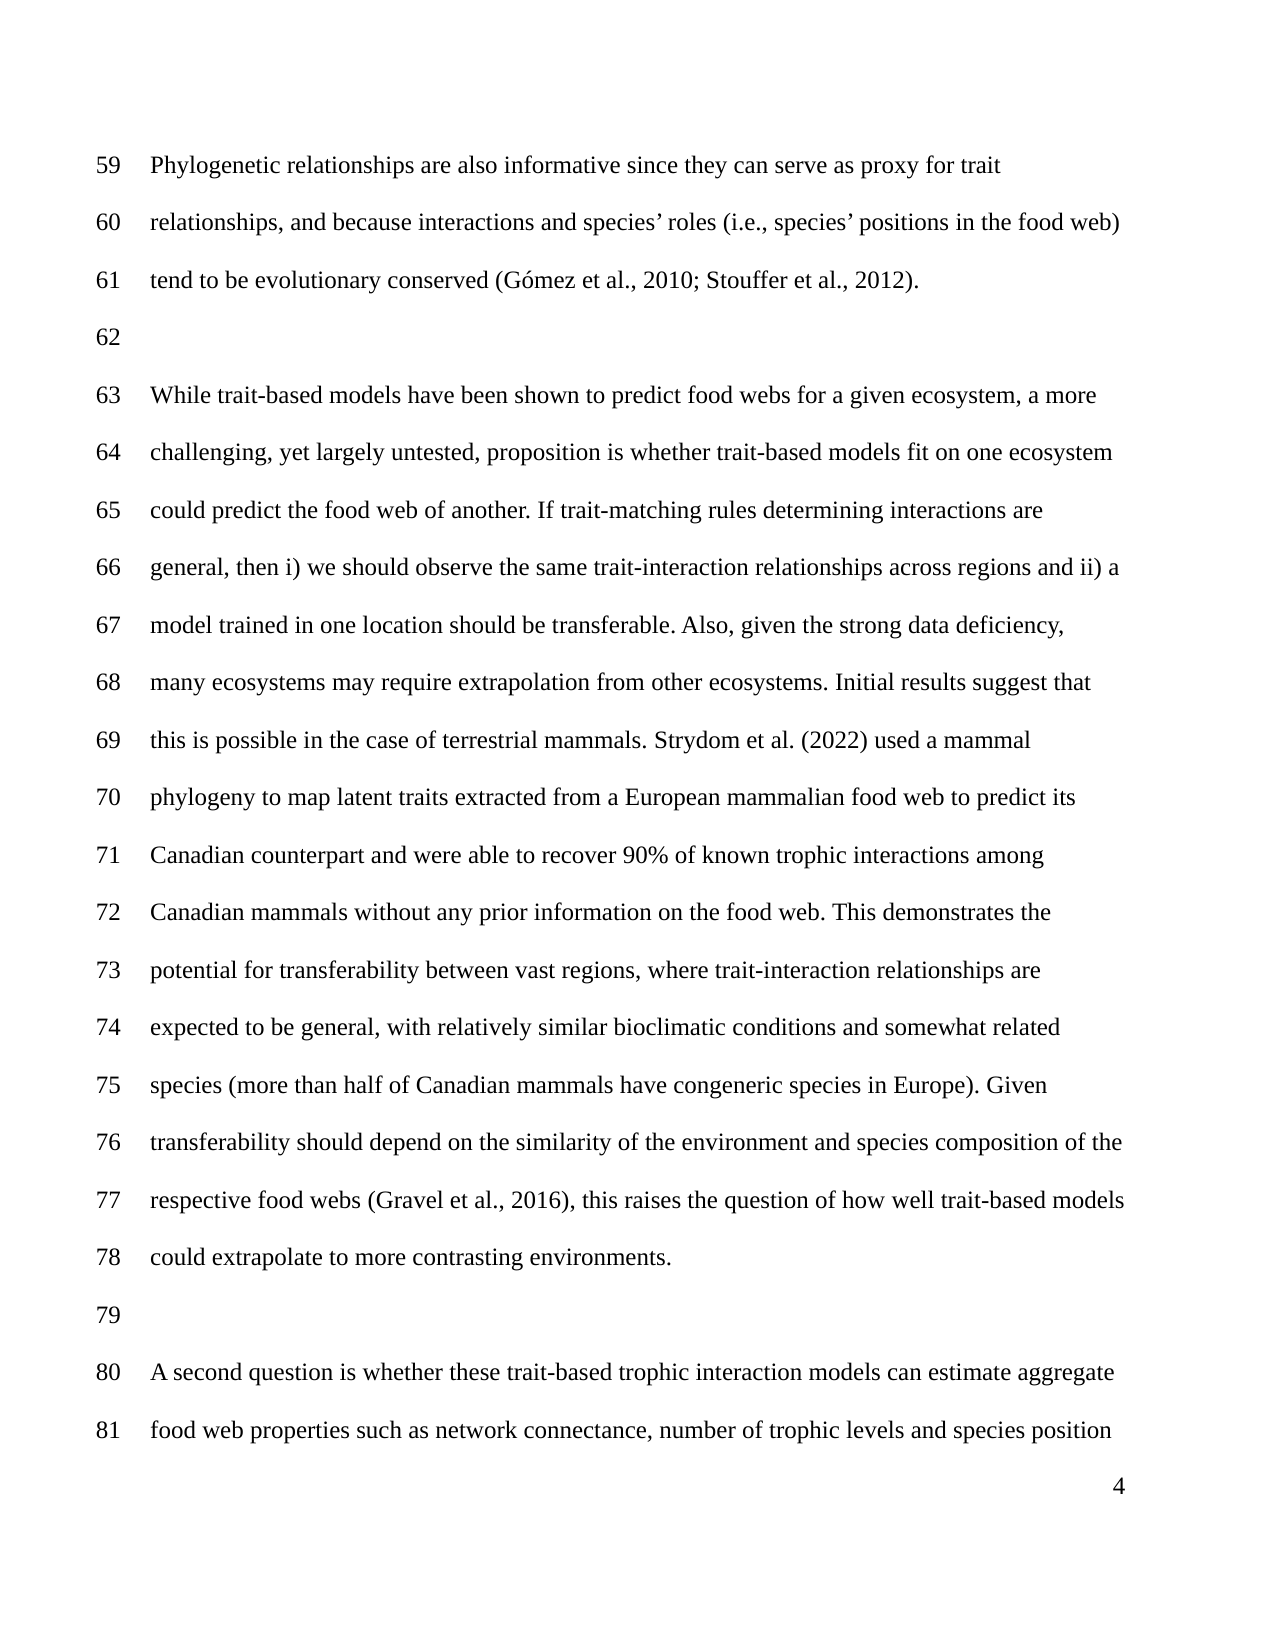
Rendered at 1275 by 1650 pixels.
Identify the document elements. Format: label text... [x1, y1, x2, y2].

text While trait-based models have been shown to predict food webs for a given ecosystem, a more challenging, yet largely untested, proposition is whether trait-based models fit on one ecosystem could predict the food web of another. If trait-matching rules determining interactions are general, then i) we should observe the same trait-interaction relationships across regions and ii) a model trained in one location should be transferable. Also, given the strong data deficiency, many ecosystems may require extrapolation from other ecosystems. Initial results suggest that this is possible in the case of terrestrial mammals. Strydom et al. (2022) used a mammal phylogeny to map latent traits extracted from a European mammalian food web to predict its Canadian counterpart and were able to recover 90% of known trophic interactions among Canadian mammals without any prior information on the food web. This demonstrates the potential for transferability between vast regions, where trait-interaction relationships are expected to be general, with relatively similar bioclimatic conditions and somewhat related species (more than half of Canadian mammals have congeneric species in Europe). Given transferability should depend on the similarity of the environment and species composition of the respective food webs (Gravel et al., 2016), this raises the question of how well trait-based models could extrapolate to more contrasting environments. [150, 380, 1125, 1271]
text A second question is whether these trait-based trophic interaction models can estimate aggregate food web properties such as network connectance, number of trophic levels and species position [150, 1357, 1125, 1444]
text Phylogenetic relationships are also informative since they can serve as proxy for trait relationships, and because interactions and species’ roles (i.e., species’ positions in the food web) tend to be evolutionary conserved (Gómez et al., 2010; Stouffer et al., 2012). [150, 150, 1125, 294]
